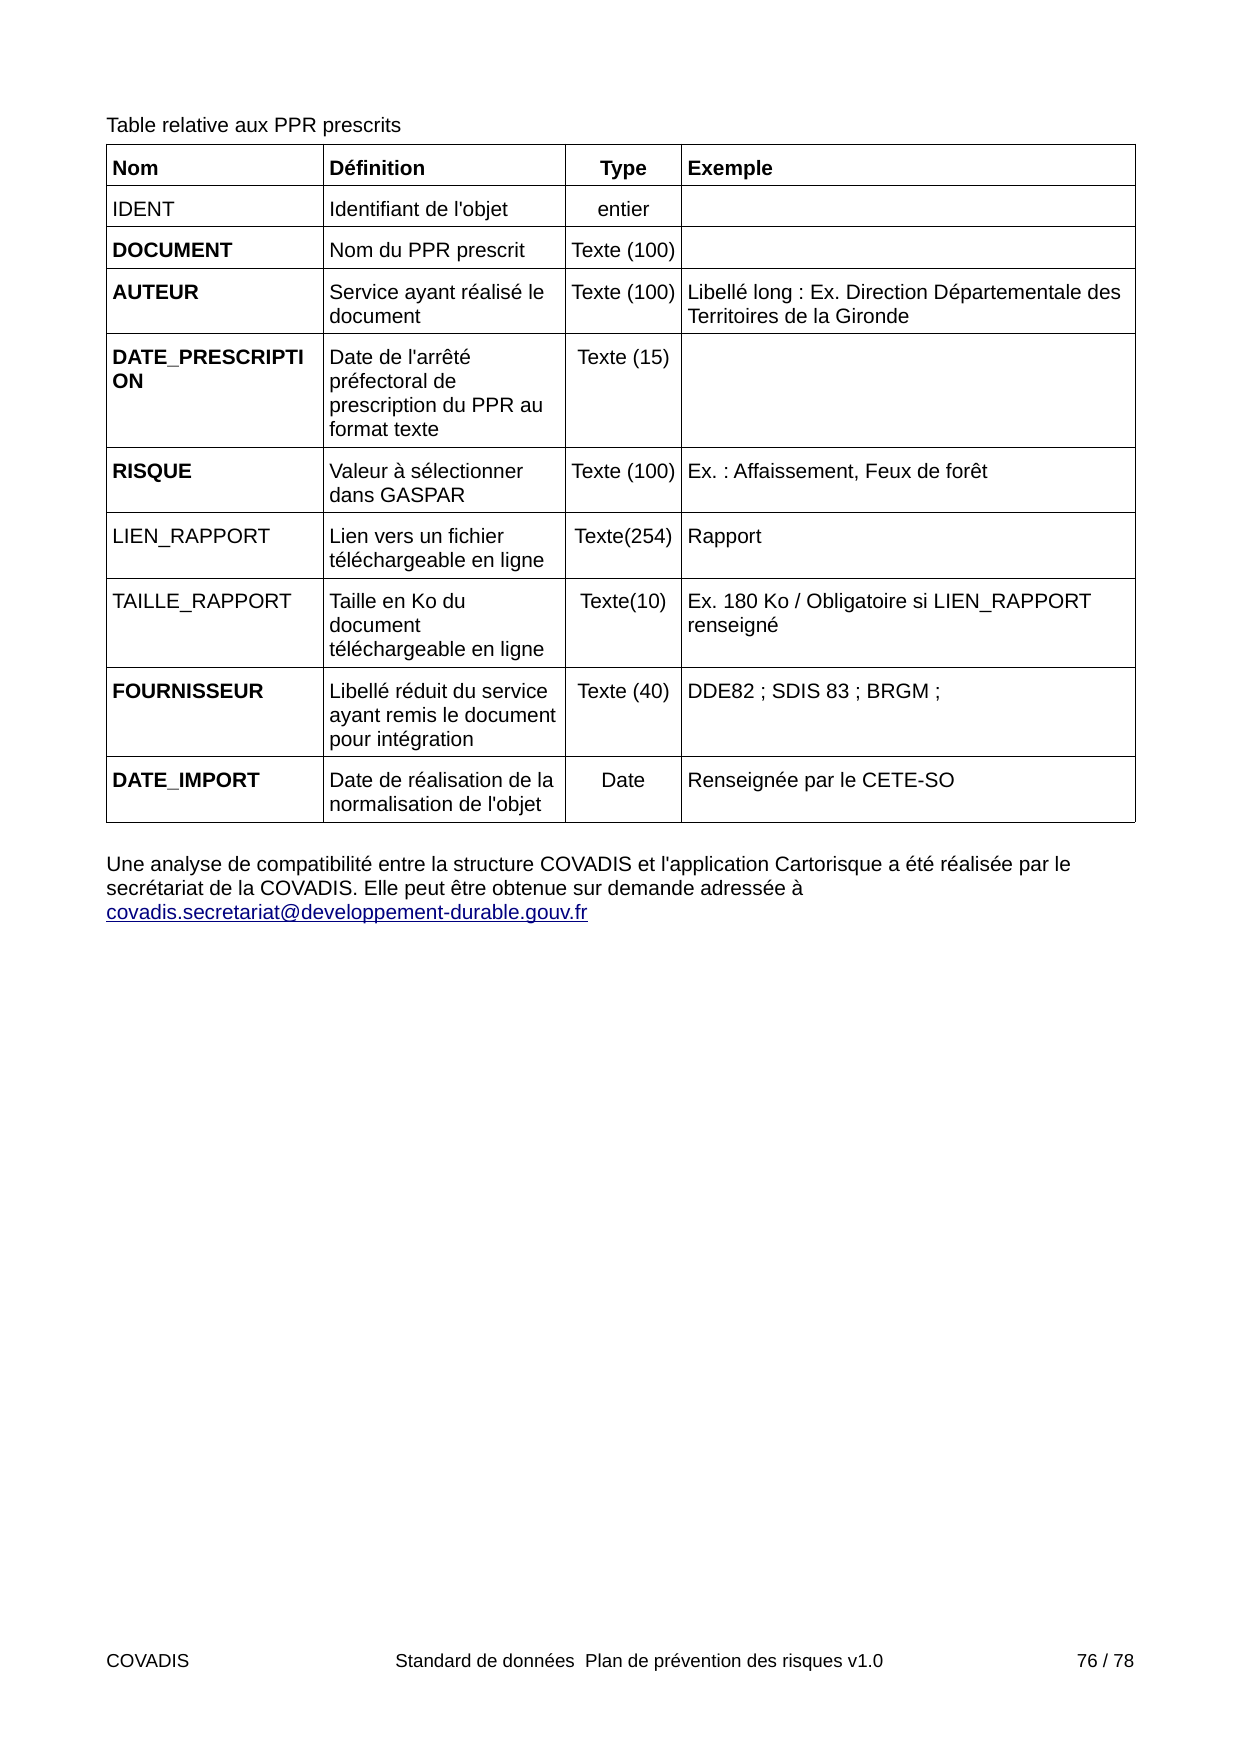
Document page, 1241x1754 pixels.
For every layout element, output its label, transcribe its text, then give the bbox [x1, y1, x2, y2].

table_cell Taille en Ko du document téléchargeable en ligne [324, 579, 565, 667]
table_cell Texte (100) [566, 448, 681, 512]
table_cell DOCUMENT [107, 227, 323, 268]
table_cell RISQUE [107, 448, 323, 512]
table_cell DATE_PRESCRIPTION [107, 334, 323, 447]
table_cell Date de réalisation de la normalisation de l'objet [324, 757, 565, 822]
table_cell Ex. : Affaissement, Feux de forêt [682, 448, 1135, 512]
table_cell Date de l'arrêté préfectoral de prescription du PPR au format texte [324, 334, 565, 447]
table_cell FOURNISSEUR [107, 668, 323, 756]
table_cell [682, 334, 1135, 447]
table_cell Texte(10) [566, 579, 681, 667]
table_cell Service ayant réalisé le document [324, 269, 565, 333]
table_cell Identifiant de l'objet [324, 186, 565, 226]
table_cell Texte (100) [566, 269, 681, 333]
table_header Exemple [682, 145, 1135, 185]
table_header Nom [107, 145, 323, 185]
table_cell Libellé long : Ex. Direction Départementale des Territoires de la Gironde [682, 269, 1135, 333]
table_cell Valeur à sélectionner dans GASPAR [324, 448, 565, 512]
table_cell Nom du PPR prescrit [324, 227, 565, 268]
table_cell [682, 227, 1135, 268]
table_cell Rapport [682, 513, 1135, 577]
table_cell DDE82 ; SDIS 83 ; BRGM ; [682, 668, 1135, 756]
table_cell Libellé réduit du service ayant remis le document pour intégration [324, 668, 565, 756]
table_cell TAILLE_RAPPORT [107, 579, 323, 667]
table_header Type [566, 145, 681, 185]
table_cell DATE_IMPORT [107, 757, 323, 822]
table_cell Date [566, 757, 681, 822]
table_cell Lien vers un fichier téléchargeable en ligne [324, 513, 565, 577]
table_cell Ex. 180 Ko / Obligatoire si LIEN_RAPPORT renseigné [682, 579, 1135, 667]
text Table relative aux PPR prescrits [106, 113, 1134, 137]
table_cell Texte (100) [566, 227, 681, 268]
table_cell AUTEUR [107, 269, 323, 333]
table_cell Texte (15) [566, 334, 681, 447]
table_cell entier [566, 186, 681, 226]
table_cell LIEN_RAPPORT [107, 513, 323, 577]
table_cell Texte (40) [566, 668, 681, 756]
table_cell Texte(254) [566, 513, 681, 577]
table_cell Renseignée par le CETE-SO [682, 757, 1135, 822]
text Une analyse de compatibilité entre la structure COVADIS et l'application Cartorisque a été réalisée par le secrétariat de la COVADIS. Elle peut être obtenue sur demande adressée à covadis.secretariat@developpement-durable.gouv.fr [106, 852, 1134, 924]
table_cell [682, 186, 1135, 226]
table_cell IDENT [107, 186, 323, 226]
table_header Définition [324, 145, 565, 185]
